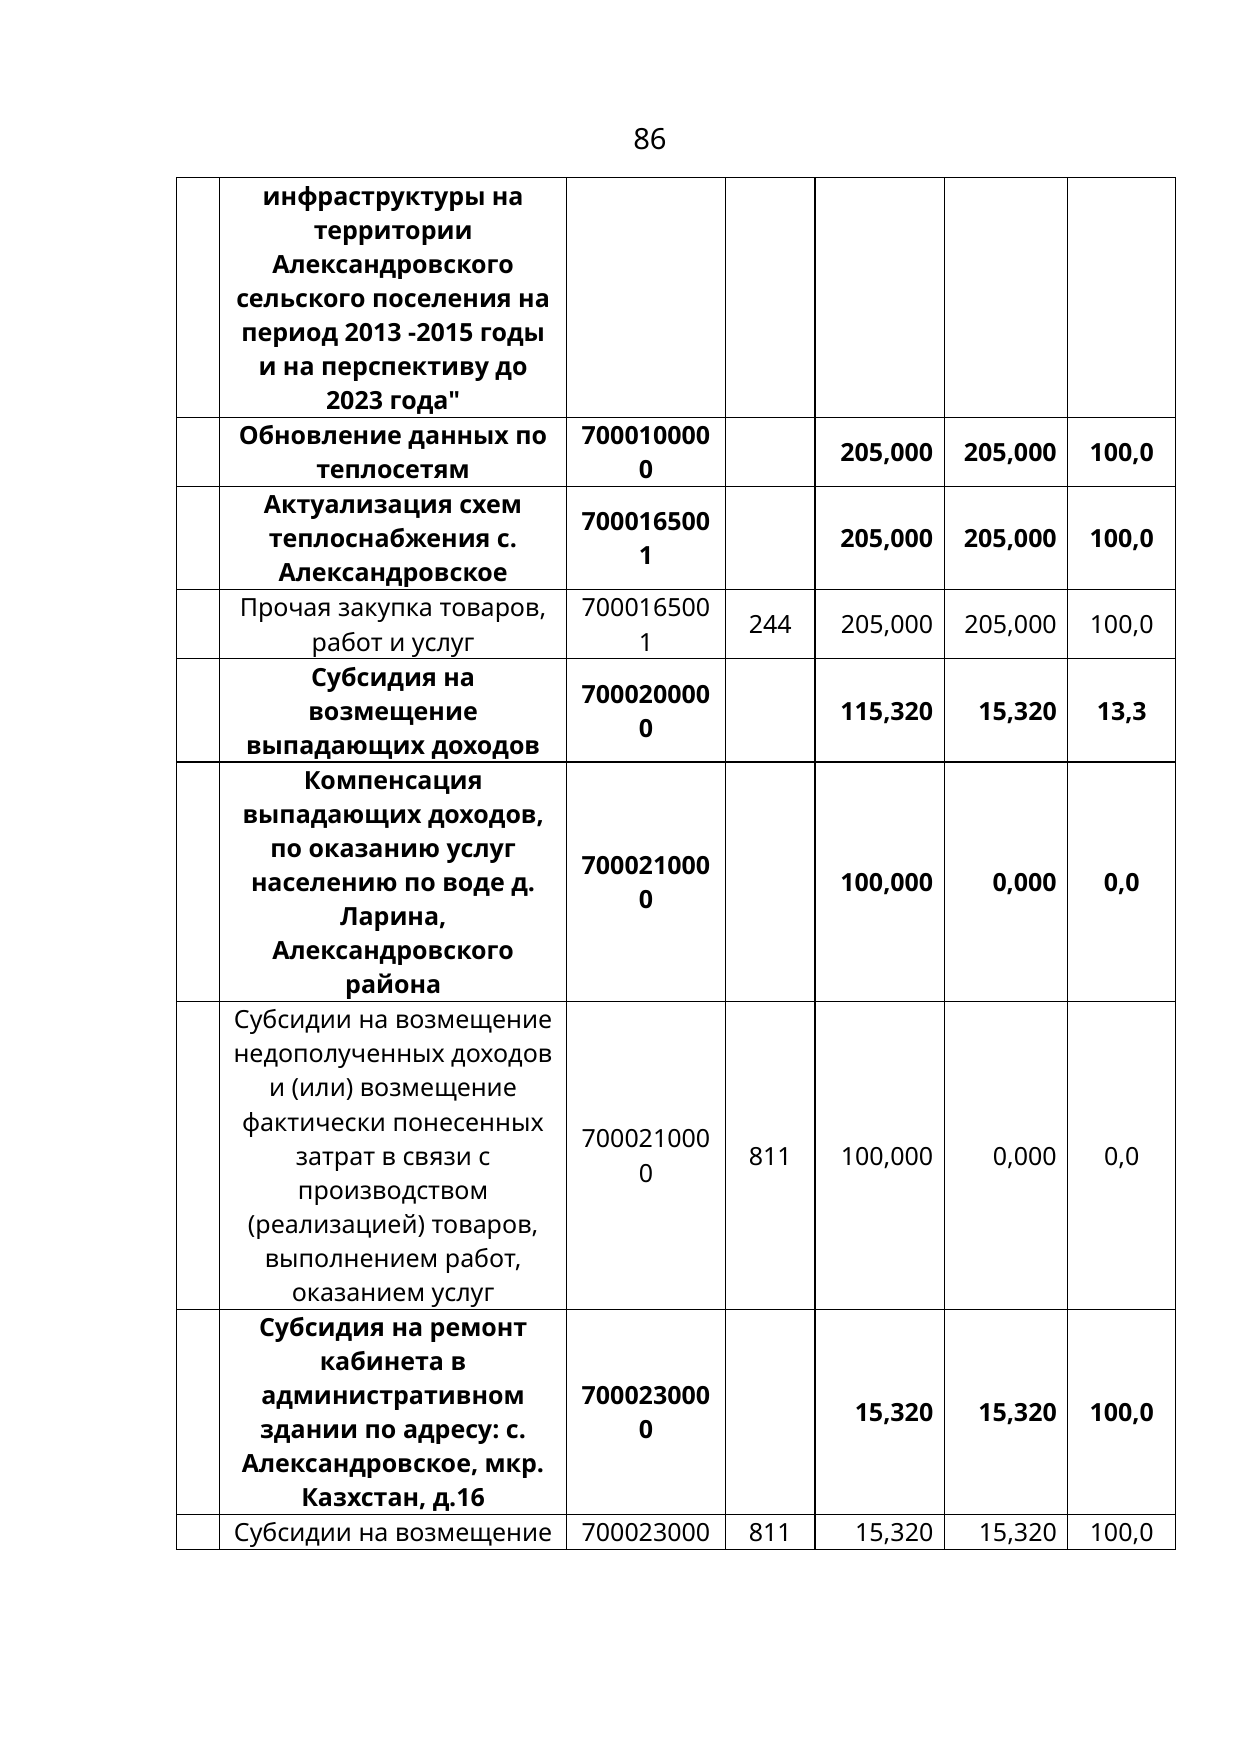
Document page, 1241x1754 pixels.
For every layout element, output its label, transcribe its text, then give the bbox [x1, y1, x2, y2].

table_cell 205,000 [816, 487, 944, 589]
table_cell 100,0 [1068, 590, 1175, 658]
table_cell 100,000 [816, 763, 944, 1001]
table_cell 811 [726, 1002, 814, 1308]
table_cell [726, 1310, 814, 1514]
table_cell [177, 1310, 219, 1514]
table_cell 13,3 [1068, 659, 1175, 761]
table_cell 7000200000 [567, 659, 725, 761]
table_cell Компенсация выпадающих доходов, по оказанию услуг населению по воде д. Ларина, Александровского района [220, 763, 566, 1001]
table_cell Субсидии на возмещение недополученных доходов и (или) возмещение фактически понесенных затрат в связи с производством (реализацией) товаров, выполнением работ, оказанием услуг [220, 1002, 566, 1308]
table_cell Актуализация схем теплоснабжения с. Александровское [220, 487, 566, 589]
table_cell Прочая закупка товаров, работ и услуг [220, 590, 566, 658]
table_cell инфраструктуры на территории Александровского сельского поселения на период 2013 -2015 годы и на перспективу до 2023 года" [220, 178, 566, 417]
table_cell 0,000 [945, 763, 1067, 1001]
table_cell 15,320 [945, 1310, 1067, 1514]
table_cell 205,000 [945, 418, 1067, 486]
table_cell [177, 418, 219, 486]
table_cell 205,000 [945, 590, 1067, 658]
table_cell 100,0 [1068, 1310, 1175, 1514]
table_cell 205,000 [816, 590, 944, 658]
table_cell [177, 487, 219, 589]
table_cell 7000210000 [567, 1002, 725, 1308]
table_cell 100,000 [816, 1002, 944, 1308]
table_cell [177, 1002, 219, 1308]
table_cell 100,0 [1068, 487, 1175, 589]
table_cell 244 [726, 590, 814, 658]
table_cell Субсидии на возмещение [220, 1515, 566, 1549]
table_cell [726, 178, 814, 417]
table_cell 205,000 [816, 418, 944, 486]
table_cell 15,320 [945, 659, 1067, 761]
table_cell [726, 487, 814, 589]
table_cell Обновление данных по теплосетям [220, 418, 566, 486]
table_cell 15,320 [816, 1515, 944, 1549]
table_cell 0,0 [1068, 763, 1175, 1001]
table_cell [945, 178, 1067, 417]
table_cell Субсидия на ремонт кабинета в административном здании по адресу: с. Александровское, мкр. Казхстан, д.16 [220, 1310, 566, 1514]
table_cell 811 [726, 1515, 814, 1549]
table_cell [726, 763, 814, 1001]
table_cell [177, 178, 219, 417]
table_cell 205,000 [945, 487, 1067, 589]
table_cell 0,0 [1068, 1002, 1175, 1308]
table_cell [177, 590, 219, 658]
table_cell 100,0 [1068, 1515, 1175, 1549]
table_cell 15,320 [816, 1310, 944, 1514]
table_cell [177, 1515, 219, 1549]
table_cell 7000165001 [567, 590, 725, 658]
table_cell 115,320 [816, 659, 944, 761]
table_cell [726, 659, 814, 761]
table_cell [177, 659, 219, 761]
table_cell [726, 418, 814, 486]
table_cell 700023000 [567, 1515, 725, 1549]
table_cell [567, 178, 725, 417]
table_cell 7000100000 [567, 418, 725, 486]
table_cell [1068, 178, 1175, 417]
table_cell 7000210000 [567, 763, 725, 1001]
table_cell 7000165001 [567, 487, 725, 589]
table_cell Субсидия на возмещение выпадающих доходов [220, 659, 566, 761]
table_cell [816, 178, 944, 417]
table_cell 100,0 [1068, 418, 1175, 486]
table_cell 0,000 [945, 1002, 1067, 1308]
table_cell 15,320 [945, 1515, 1067, 1549]
table_cell 7000230000 [567, 1310, 725, 1514]
table_cell [177, 763, 219, 1001]
